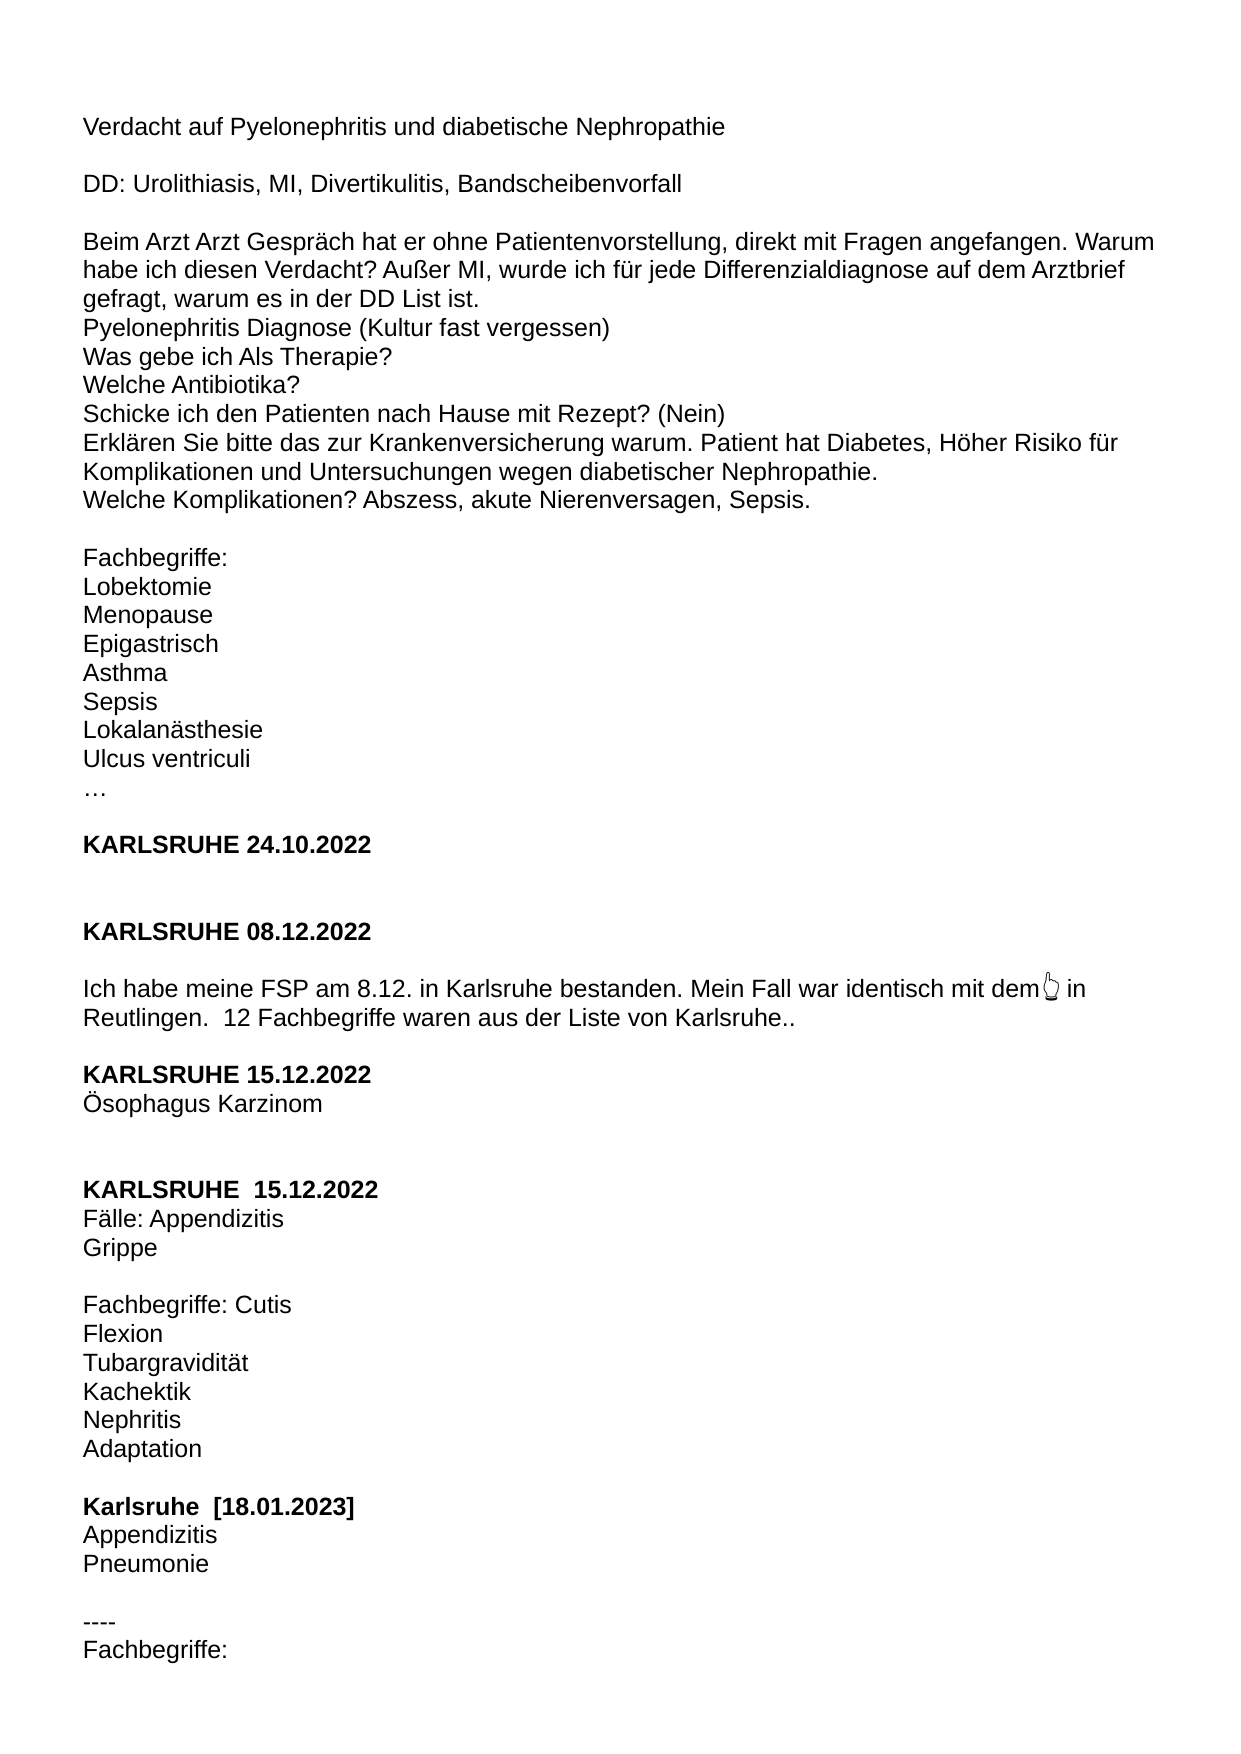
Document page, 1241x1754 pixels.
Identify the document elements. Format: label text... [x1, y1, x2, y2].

text Welche Komplikationen? Abszess, akute Nierenversagen, Sepsis. [83, 485, 1157, 514]
text Fachbegriffe: [83, 1635, 1157, 1664]
text KARLSRUHE 08.12.2022 [83, 916, 1157, 945]
text KARLSRUHE 15.12.2022 [83, 1175, 1157, 1204]
text Appendizitis [83, 1520, 1157, 1549]
text Menopause [83, 600, 1157, 629]
text Kachektik [83, 1376, 1157, 1405]
text Ösophagus Karzinom [83, 1089, 1157, 1118]
text KARLSRUHE 15.12.2022 [83, 1060, 1157, 1089]
text Tubargravidität [83, 1348, 1157, 1376]
text Welche Antibiotika? [83, 370, 1157, 399]
text Asthma [83, 658, 1157, 686]
text Epigastrisch [83, 629, 1157, 658]
text Adaptation [83, 1434, 1157, 1463]
text Nephritis [83, 1405, 1157, 1434]
text Karlsruhe [18.01.2023] [83, 1491, 1157, 1520]
text … [83, 773, 1157, 801]
text Fälle: Appendizitis [83, 1204, 1157, 1233]
text Flexion [83, 1319, 1157, 1348]
text KARLSRUHE 24.10.2022 [83, 830, 1157, 859]
text Grippe [83, 1233, 1157, 1261]
text DD: Urolithiasis, MI, Divertikulitis, Bandscheibenvorfall [83, 169, 1157, 198]
text Verdacht auf Pyelonephritis und diabetische Nephropathie [83, 111, 1157, 140]
text Sepsis [83, 686, 1157, 715]
text ---- [83, 1606, 1157, 1635]
text Schicke ich den Patienten nach Hause mit Rezept? (Nein) [83, 399, 1157, 428]
text Lokalanästhesie [83, 715, 1157, 744]
text Was gebe ich Als Therapie? [83, 341, 1157, 370]
text Fachbegriffe: [83, 543, 1157, 571]
text Beim Arzt Arzt Gespräch hat er ohne Patientenvorstellung, direkt mit Fragen angefangen. Warum habe ich diesen Verdacht? Außer MI, wurde ich für jede Differenzialdiagnose auf dem Arztbrief gefragt, warum es in der DD List ist. [83, 226, 1157, 313]
text Ich habe meine FSP am 8.12. in Karlsruhe bestanden. Mein Fall war identisch mit dem👆 in Reutlingen. 12 Fachbegriffe waren aus der Liste von Karlsruhe.. [83, 974, 1157, 1031]
text Pneumonie [83, 1549, 1157, 1578]
text Fachbegriffe: Cutis [83, 1290, 1157, 1319]
text Lobektomie [83, 571, 1157, 600]
text Erklären Sie bitte das zur Krankenversicherung warum. Patient hat Diabetes, Höher Risiko für Komplikationen und Untersuchungen wegen diabetischer Nephropathie. [83, 428, 1157, 485]
text Pyelonephritis Diagnose (Kultur fast vergessen) [83, 313, 1157, 341]
text Ulcus ventriculi [83, 744, 1157, 773]
